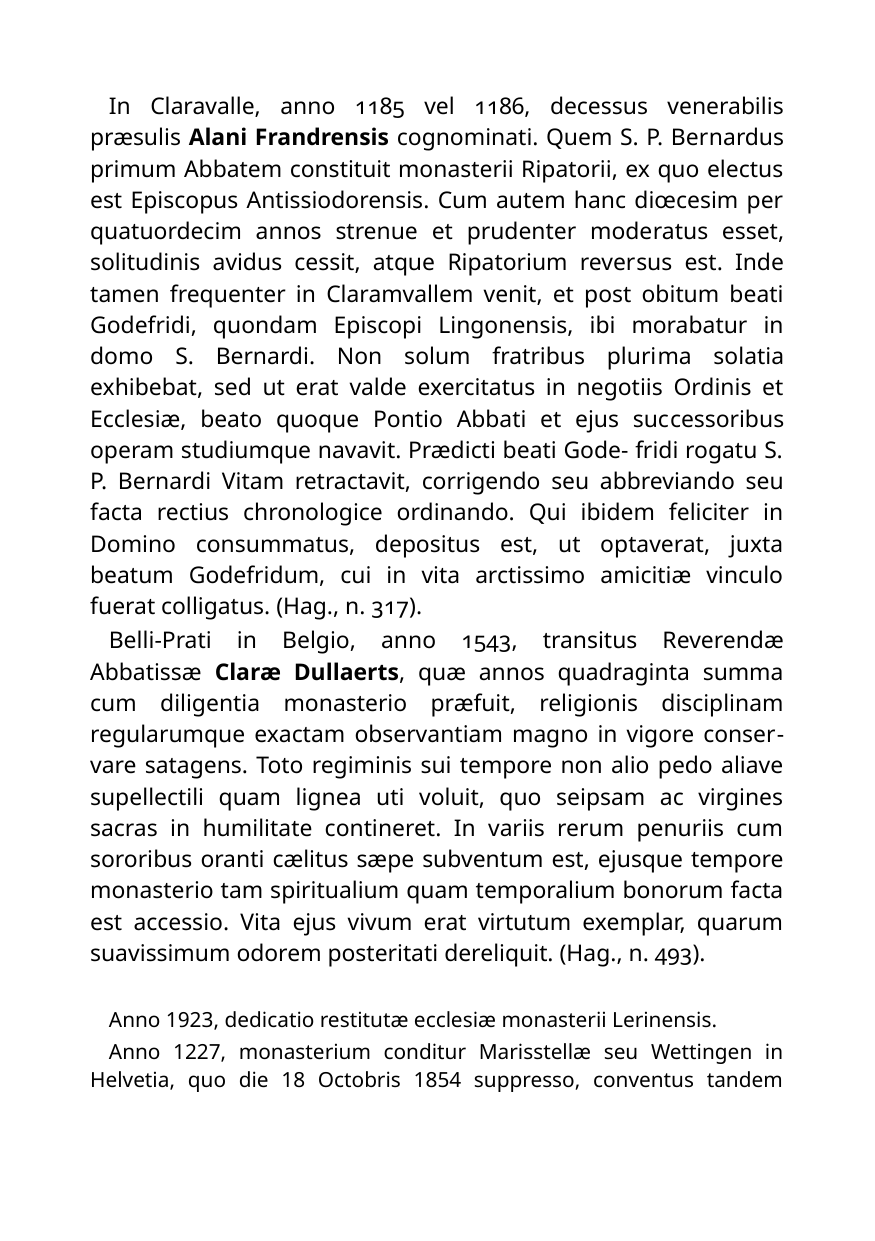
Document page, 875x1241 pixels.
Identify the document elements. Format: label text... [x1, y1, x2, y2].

text Anno 1227, monasterium conditur Marisstellæ seu Wettingen in Helvetia, quo die 18 Octobris 1854 suppresso, conventus tandem [90, 1037, 784, 1094]
text Belli-Prati in Belgio, anno 1543, transitus Reverendæ Abbatissæ Claræ Dullaerts, quæ annos quadraginta summa cum diligentia monasterio præfuit, religionis disciplinam regularumque exactam observantiam magno in vigore conser­vare satagens. Toto regiminis sui tempore non alio pedo aliave supellectili quam lignea uti voluit, quo seipsam ac virgines sacras in humilitate contineret. In variis rerum penuriis cum sororibus oranti cælitus sæpe subventum est, ejusque tempore monasterio tam spiritualium quam temporalium bonorum facta est accessio. Vita ejus vivum erat virtutum exemplar, quarum suavissimum odorem posteritati dereliquit. (Hag., n. 493). [90, 624, 784, 968]
text Anno 1923, dedicatio restitutæ ecclesiæ monasterii Lerinensis. [90, 1005, 784, 1034]
text In Claravalle, anno 1185 vel 1186, decessus venerabilis præsulis Alani Frandrensis cognominati. Quem S. P. Ber­nardus primum Abbatem constituit monasterii Ripatorii, ex quo electus est Episcopus Antissiodorensis. Cum autem hanc diœcesim per quatuordecim annos strenue et prudenter mode­ratus esset, solitudinis avidus cessit, atque Ripatorium rever­sus est. Inde tamen frequenter in Claramvallem venit, et post obitum beati Godefridi, quondam Episcopi Lingonensis, ibi morabatur in domo S. Bernardi. Non solum fratribus pluri­ma solatia exhibebat, sed ut erat valde exercitatus in negotiis Ordinis et Ecclesiæ, beato quoque Pontio Abbati et ejus suc­cessoribus operam studiumque navavit. Prædicti beati Gode- fridi rogatu S. P. Bernardi Vitam retractavit, corrigendo seu abbreviando seu facta rectius chronologice ordinando. Qui ibidem feliciter in Domino consummatus, depositus est, ut optaverat, juxta beatum Godefridum, cui in vita arctissimo amicitiæ vinculo fuerat colligatus. (Hag., n. 317). [90, 90, 784, 621]
